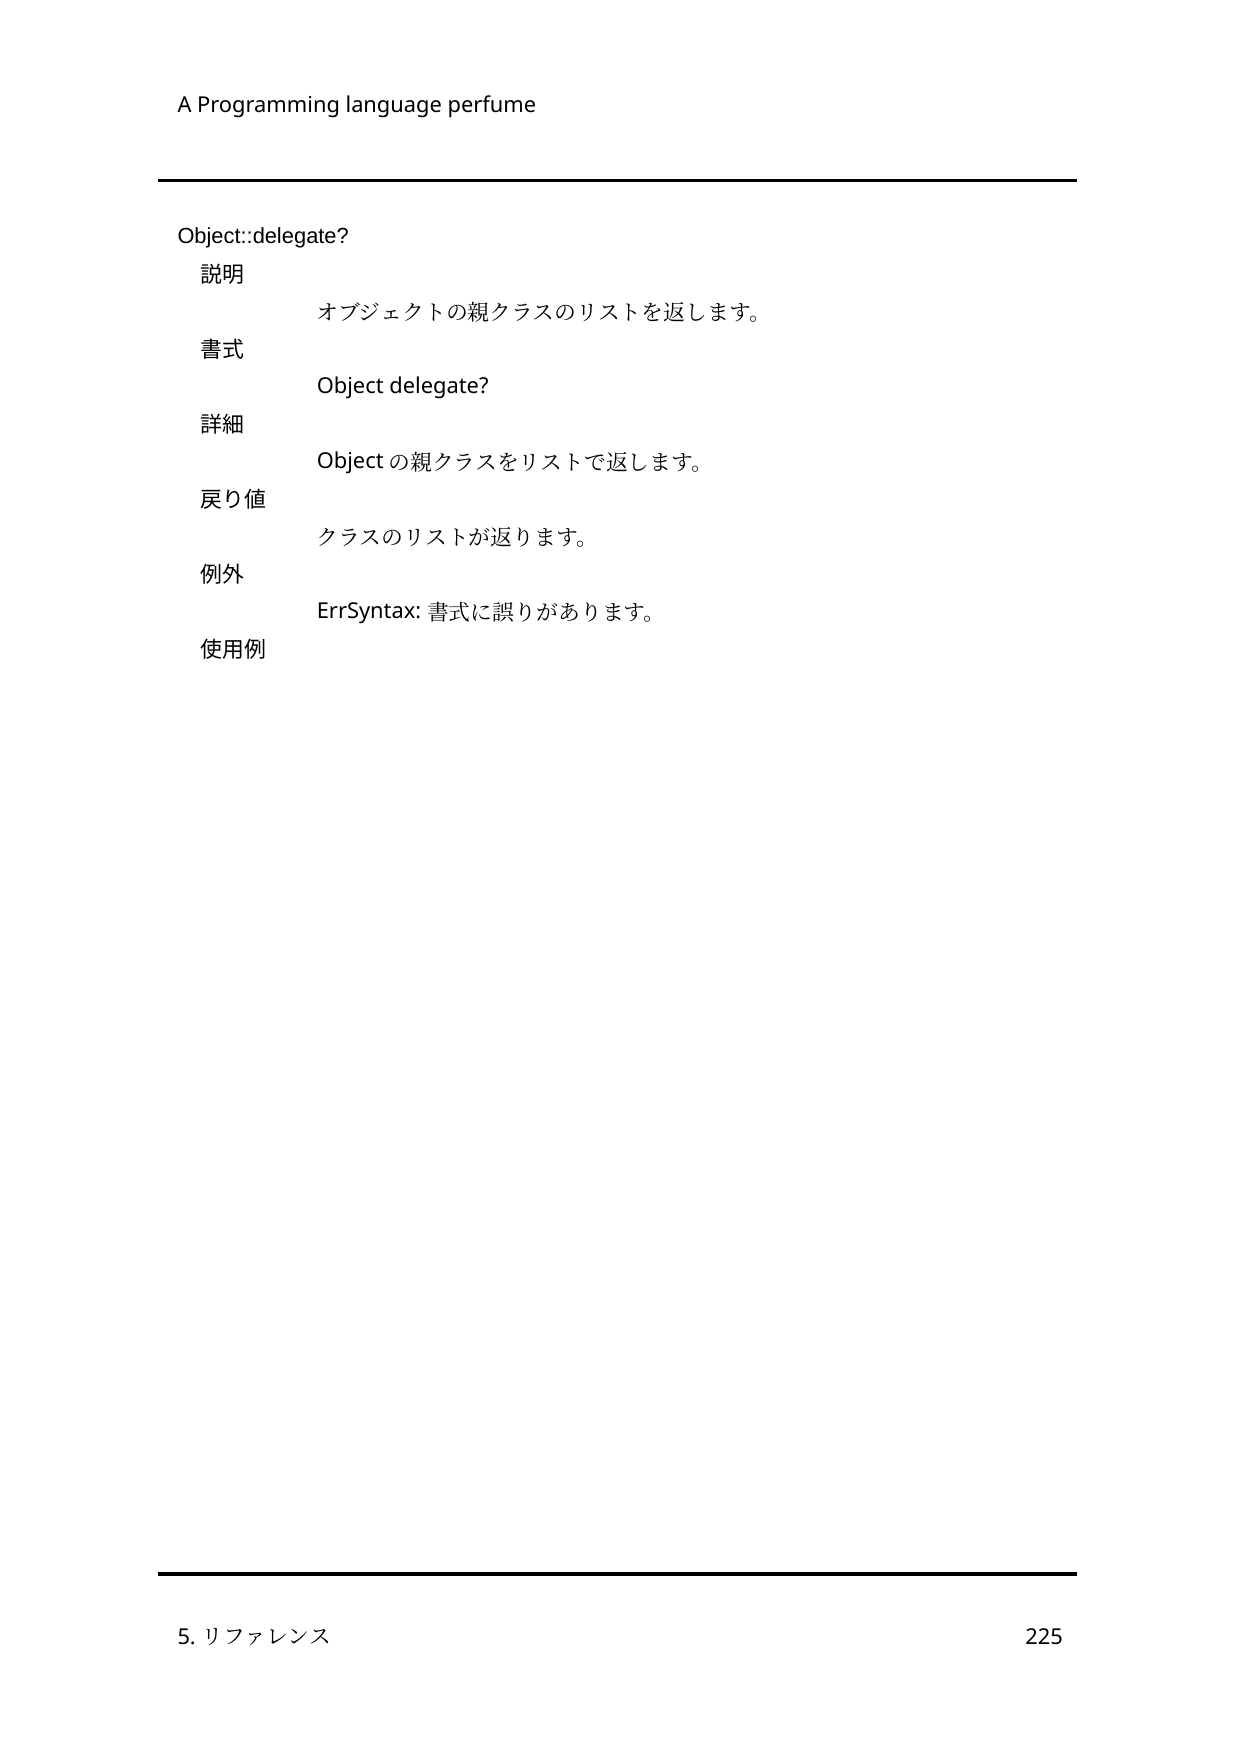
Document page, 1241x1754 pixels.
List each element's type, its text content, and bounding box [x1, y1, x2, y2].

table_cell ErrSyntax: 書式に誤りがあります。 [317, 554, 1063, 629]
table_cell 戻り値 [200, 479, 317, 554]
table_cell Objectの親クラスをリストで返します。 [317, 404, 1063, 479]
table_cell クラスのリストが返ります。 [317, 479, 1063, 554]
table_header 説明 [200, 254, 317, 329]
table_cell [317, 629, 1063, 704]
table_cell 書式 [200, 329, 317, 404]
table_cell 使用例 [200, 629, 317, 704]
subtitle Object::delegate? [177, 217, 1063, 254]
table_cell Object delegate? [317, 329, 1063, 404]
table_cell 例外 [200, 554, 317, 629]
table_header オブジェクトの親クラスのリストを返します。 [317, 254, 1063, 329]
table_cell 詳細 [200, 404, 317, 479]
